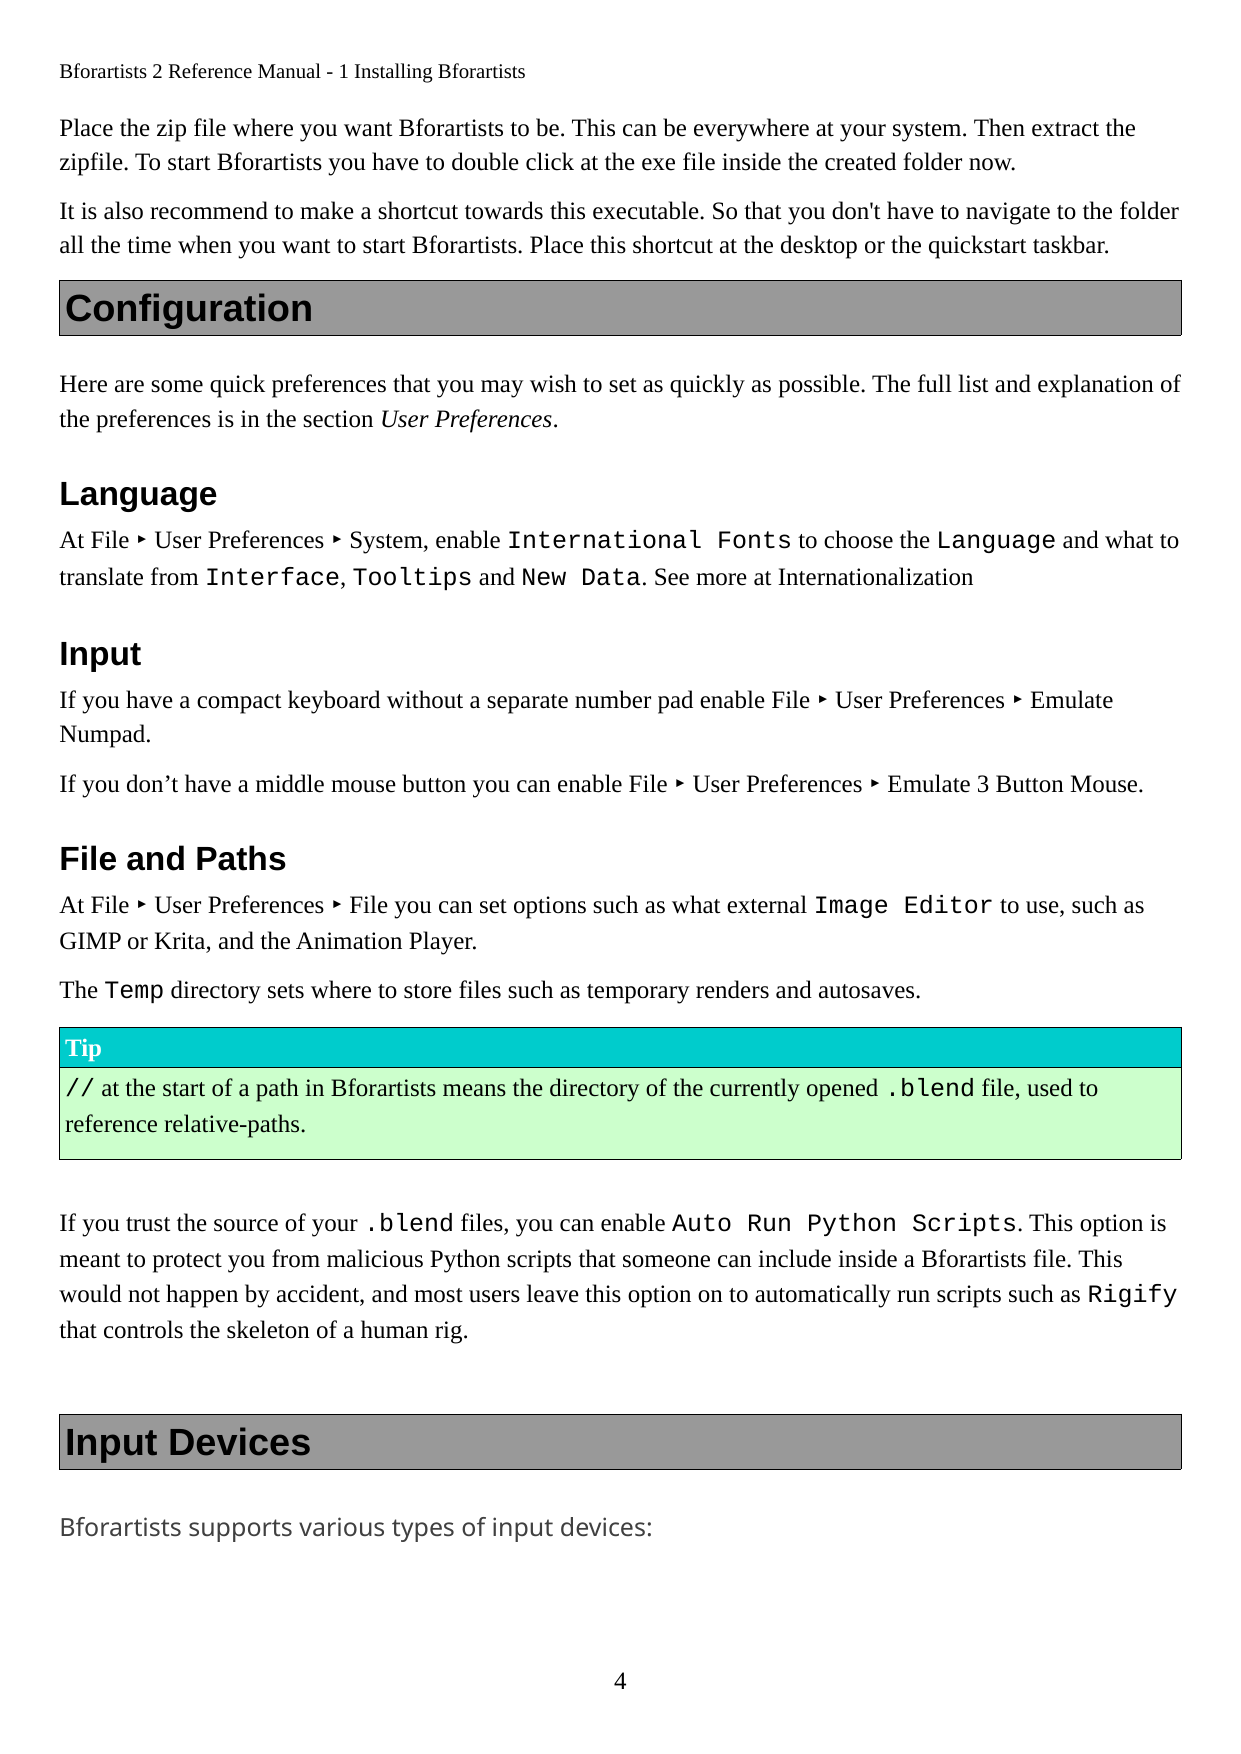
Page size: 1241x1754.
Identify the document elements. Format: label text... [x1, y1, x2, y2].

subtitle File and Paths [59, 838, 1181, 877]
subtitle Language [59, 474, 1181, 512]
text At File ‣ User Preferences ‣ System, enable International Fonts to choose the Language and what to translate from Interface, Tooltips and New Data. See more at Internationalization [59, 525, 1181, 592]
subtitle Input [59, 634, 1181, 673]
text If you have a compact keyboard without a separate number pad enable File ‣ User Preferences ‣ Emulate Numpad. [59, 685, 1181, 748]
table_header Tip [60, 1028, 1181, 1067]
text Place the zip file where you want Bforartists to be. This can be everywhere at your system. Then extract the zipfile. To start Bforartists you have to double click at the exe file inside the created folder now. [59, 113, 1181, 176]
text At File ‣ User Preferences ‣ File you can set options such as what external Image Editor to use, such as GIMP or Krita, and the Animation Player. [59, 890, 1181, 955]
text Here are some quick preferences that you may wish to set as quickly as possible. The full list and explanation of the preferences is in the section User Preferences. [59, 336, 1181, 433]
table_header Input Devices [60, 1415, 1181, 1469]
text If you don’t have a middle mouse button you can enable File ‣ User Preferences ‣ Emulate 3 Button Mouse. [59, 769, 1181, 797]
table_cell // at the start of a path in Bforartists means the directory of the currently opened .blend file, used to reference relative-paths. [60, 1068, 1181, 1159]
text It is also recommend to make a shortcut towards this executable. So that you don't have to navigate to the folder all the time when you want to start Bforartists. Place this shortcut at the desktop or the quickstart taskbar. [59, 196, 1181, 259]
text The Temp directory sets where to store files such as temporary renders and autosaves. [59, 975, 1181, 1006]
table_header Configuration [60, 281, 1181, 335]
text If you trust the source of your .blend files, you can enable Auto Run Python Scripts. This option is meant to protect you from malicious Python scripts that someone can include inside a Bforartists file. This would not happen by accident, and most users leave this option on to automatically run scripts such as Rigify that controls the skeleton of a human rig. [59, 1208, 1181, 1344]
text Bforartists supports various types of input devices: [59, 1470, 1181, 1544]
